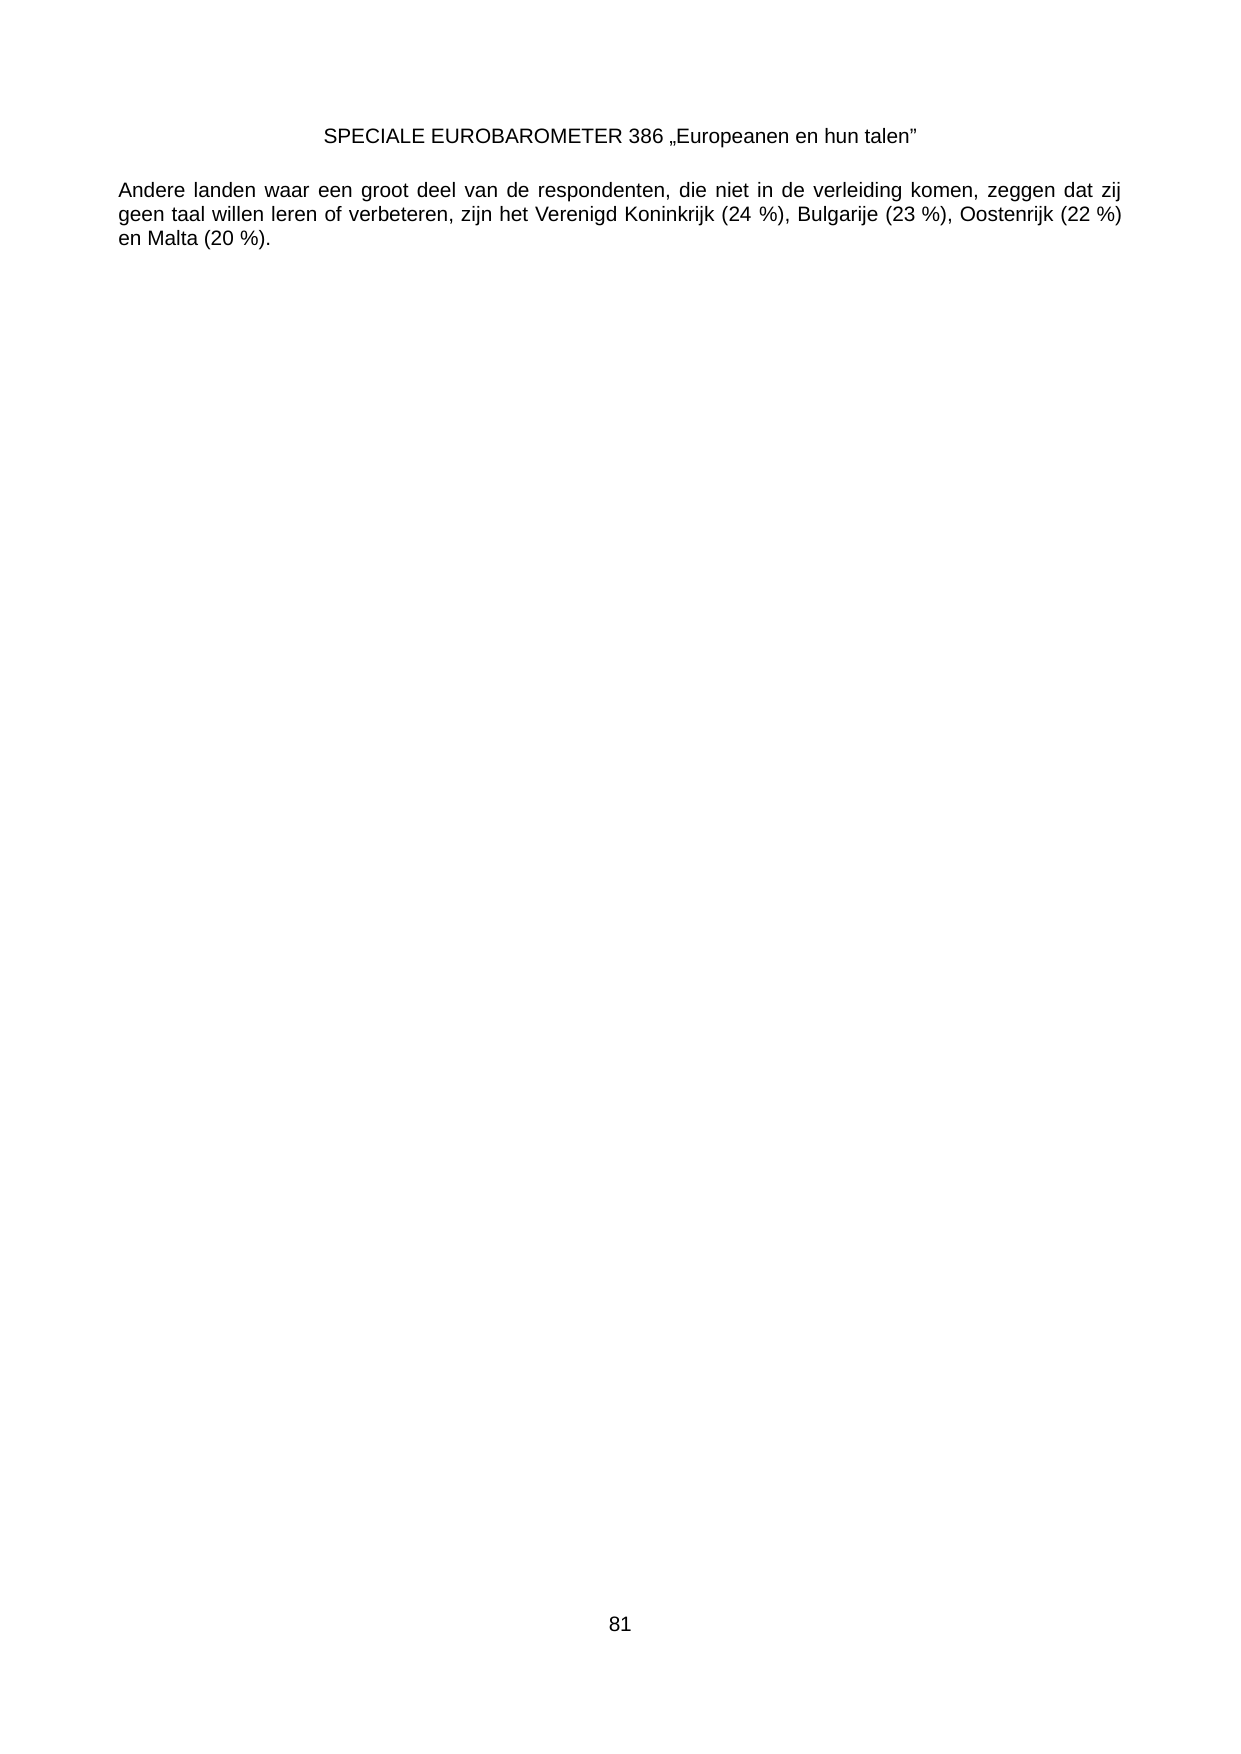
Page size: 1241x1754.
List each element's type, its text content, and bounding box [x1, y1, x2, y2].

text Andere landen waar een groot deel van de respondenten, die niet in de verleiding komen, zeggen dat zij geen taal willen leren of verbeteren, zijn het Verenigd Koninkrijk (24 %), Bulgarije (23 %), Oostenrijk (22 %) en Malta (20 %). [118, 177, 1122, 249]
